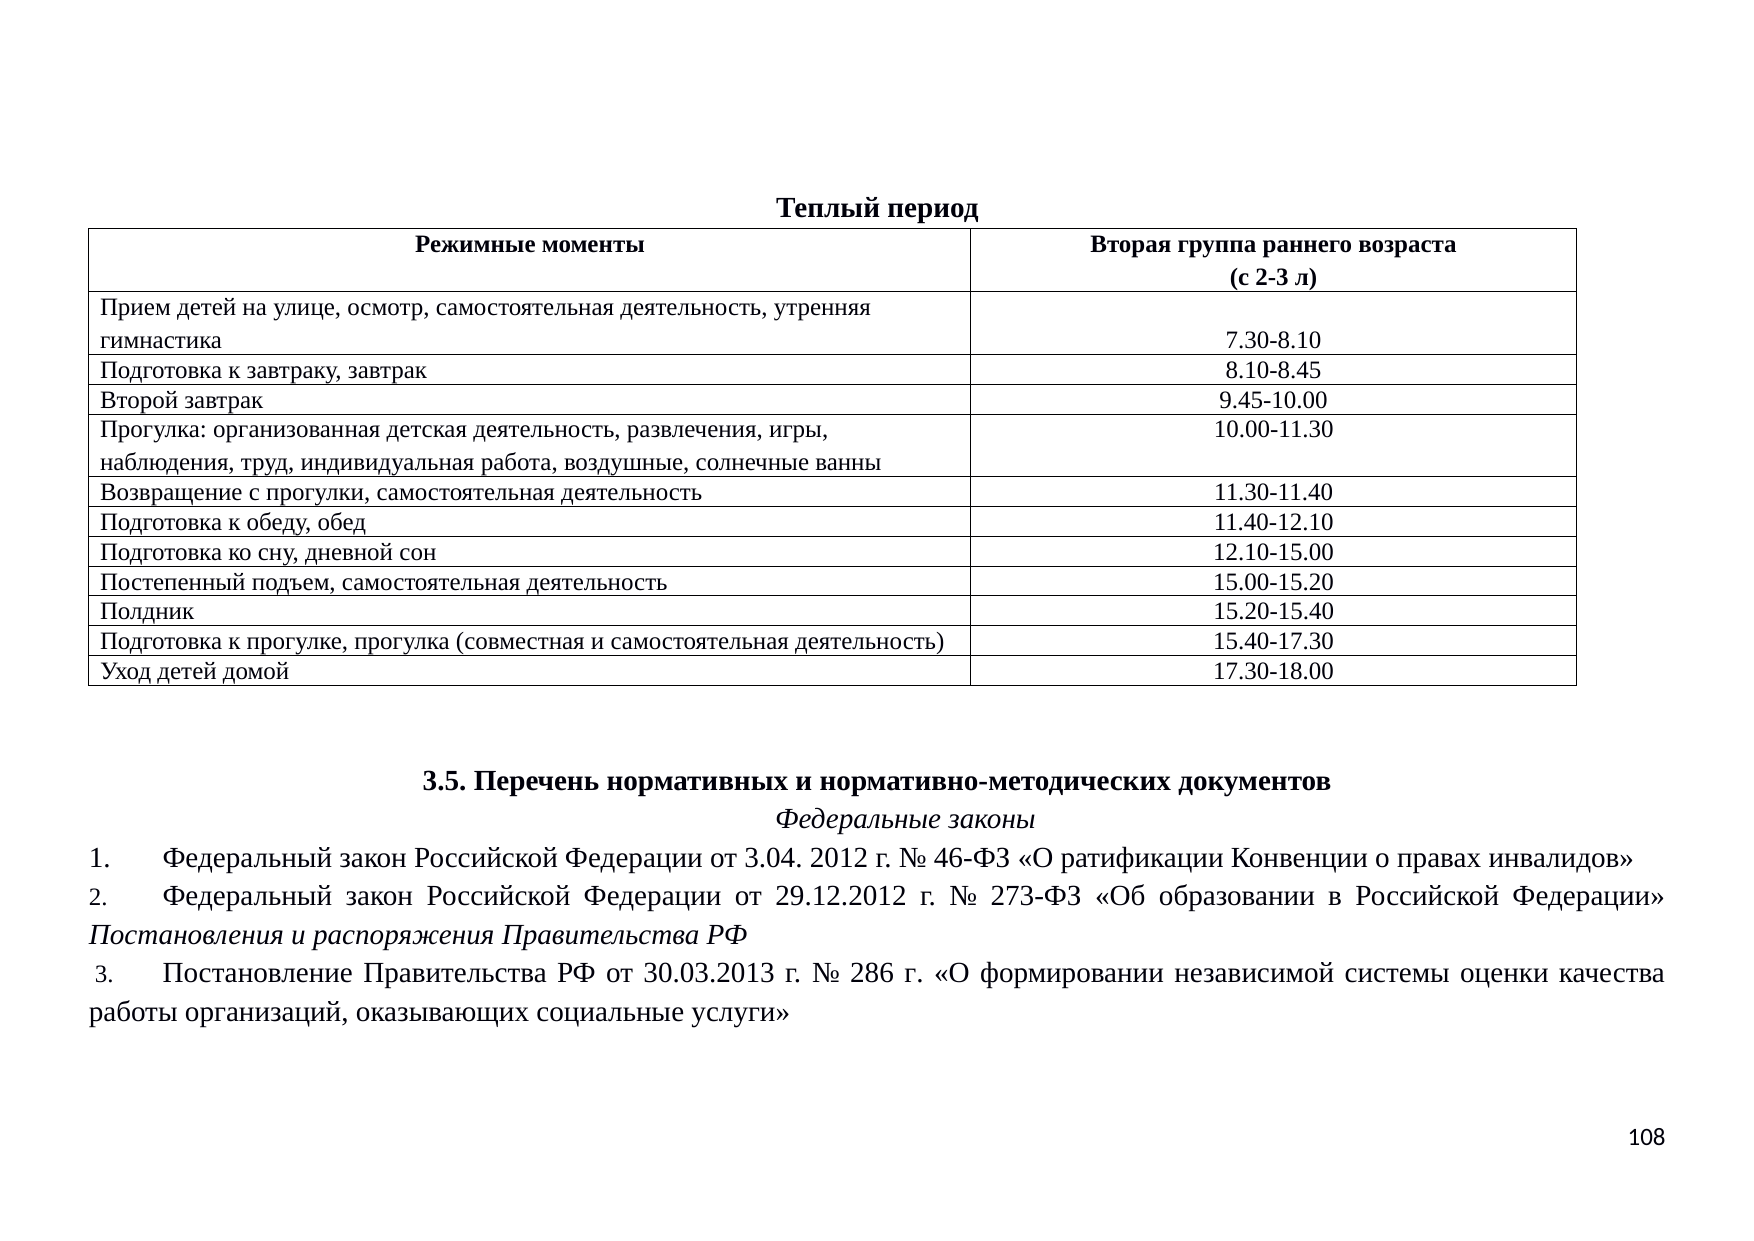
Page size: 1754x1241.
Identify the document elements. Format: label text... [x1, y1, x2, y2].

table_cell 7.30-8.10 [971, 292, 1576, 354]
table_cell 15.40-17.30 [971, 626, 1576, 655]
text 3.5. Перечень нормативных и нормативно-методических документов [88, 763, 1665, 796]
table_cell Второй завтрак [89, 385, 970, 413]
table_cell Полдник [89, 596, 970, 625]
table_cell Возвращение с прогулки, самостоятельная деятельность [89, 477, 970, 506]
table_cell 12.10-15.00 [971, 537, 1576, 566]
list Постановление Правительства РФ от 30.03.2013 г. № 286 г. «О формировании независимой системы оценки качества работы организаций, оказывающих социальные услуги» [88, 956, 1665, 1028]
table_cell Подготовка ко сну, дневной сон [89, 537, 970, 566]
table_cell Подготовка к прогулке, прогулка (совместная и самостоятельная деятельность) [89, 626, 970, 655]
list Федеральный закон Российской Федерации от 3.04. 2012 г. № 46-ФЗ «О ратификации Конвенции о правах инвалидов» [88, 840, 1665, 873]
table_cell 11.30-11.40 [971, 477, 1576, 506]
table_cell 8.10-8.45 [971, 355, 1576, 384]
table_cell Постепенный подъем, самостоятельная деятельность [89, 567, 970, 595]
table_cell 10.00-11.30 [971, 415, 1576, 476]
table_cell 11.40-12.10 [971, 507, 1576, 536]
table_cell Прогулка: организованная детская деятельность, развлечения, игры, наблюдения, труд, индивидуальная работа, воздушные, солнечные ванны [89, 415, 970, 476]
text Федеральные законы [88, 801, 1665, 835]
table_cell 15.20-15.40 [971, 596, 1576, 625]
list Федеральный закон Российской Федерации от 29.12.2012 г. № 273-ФЗ «Об образовании в Российской Федерации» Постановления и распоряжения Правительства РФ [88, 878, 1665, 951]
table_cell 9.45-10.00 [971, 385, 1576, 413]
table_cell 15.00-15.20 [971, 567, 1576, 595]
table_cell Подготовка к завтраку, завтрак [89, 355, 970, 384]
table_cell Подготовка к обеду, обед [89, 507, 970, 536]
table_header Режимные моменты [89, 229, 970, 291]
table_cell Прием детей на улице, осмотр, самостоятельная деятельность, утренняя гимнастика [89, 292, 970, 354]
table_header Вторая группа раннего возраста (с 2-3 л) [971, 229, 1576, 291]
table_cell Уход детей домой [89, 656, 970, 685]
table_cell 17.30-18.00 [971, 656, 1576, 685]
text Теплый период [88, 190, 1665, 223]
